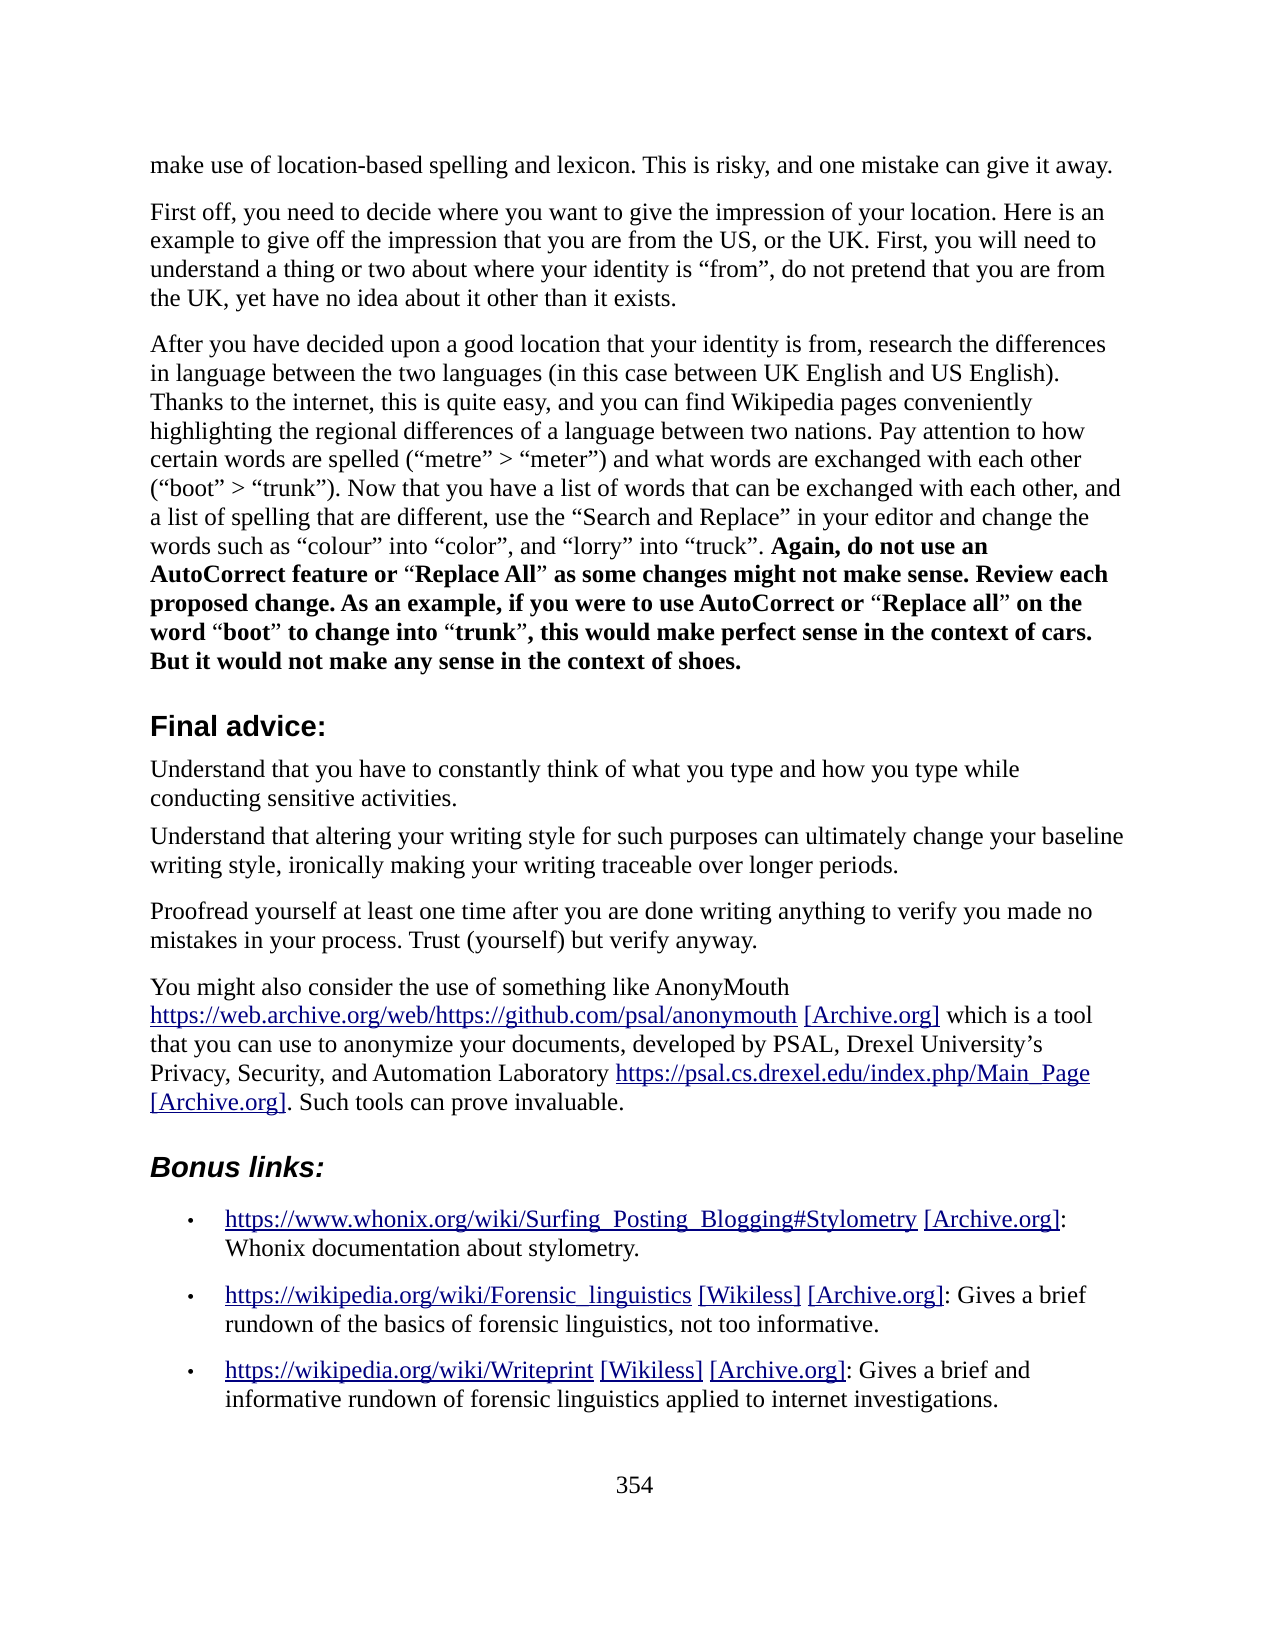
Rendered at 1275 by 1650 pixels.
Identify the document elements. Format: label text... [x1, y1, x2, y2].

subtitle Final advice: [150, 708, 1125, 742]
text Understand that you have to constantly think of what you type and how you type while conducting sensitive activities. [150, 754, 1125, 812]
text You might also consider the use of something like AnonyMouth https://web.archive.org/web/https://github.com/psal/anonymouth [Archive.org] which is a tool that you can use to anonymize your documents, developed by PSAL, Drexel University’s Privacy, Security, and Automation Laboratory https://psal.cs.drexel.edu/index.php/Main_Page [Archive.org]. Such tools can prove invaluable. [150, 972, 1125, 1116]
text Understand that altering your writing style for such purposes can ultimately change your baseline writing style, ironically making your writing traceable over longer periods. [150, 821, 1125, 878]
list https://wikipedia.org/wiki/Forensic_linguistics [Wikiless] [Archive.org]: Gives a brief rundown of the basics of forensic linguistics, not too informative. [187, 1280, 1125, 1337]
text First off, you need to decide where you want to give the impression of your location. Here is an example to give off the impression that you are from the US, or the UK. First, you will need to understand a thing or two about where your identity is “from”, do not pretend that you are from the UK, yet have no idea about it other than it exists. [150, 197, 1125, 312]
list https://www.whonix.org/wiki/Surfing_Posting_Blogging#Stylometry [Archive.org]: Whonix documentation about stylometry. [187, 1204, 1125, 1262]
text Proofread yourself at least one time after you are done writing anything to verify you made no mistakes in your process. Trust (yourself) but verify anyway. [150, 896, 1125, 954]
subtitle Bonus links: [150, 1149, 1125, 1183]
list https://wikipedia.org/wiki/Writeprint [Wikiless] [Archive.org]: Gives a brief and informative rundown of forensic linguistics applied to internet investigations. [187, 1355, 1125, 1413]
text make use of location-based spelling and lexicon. This is risky, and one mistake can give it away. [150, 150, 1125, 179]
text After you have decided upon a good location that your identity is from, research the differences in language between the two languages (in this case between UK English and US English). Thanks to the internet, this is quite easy, and you can find Wikipedia pages conveniently highlighting the regional differences of a language between two nations. Pay attention to how certain words are spelled (“metre” > “meter”) and what words are exchanged with each other (“boot” > “trunk”). Now that you have a list of words that can be exchanged with each other, and a list of spelling that are different, use the “Search and Replace” in your editor and change the words such as “colour” into “color”, and “lorry” into “truck”. Again, do not use an AutoCorrect feature or “Replace All” as some changes might not make sense. Review each proposed change. As an example, if you were to use AutoCorrect or “Replace all” on the word “boot” to change into “trunk”, this would make perfect sense in the context of cars. But it would not make any sense in the context of shoes. [150, 329, 1125, 674]
